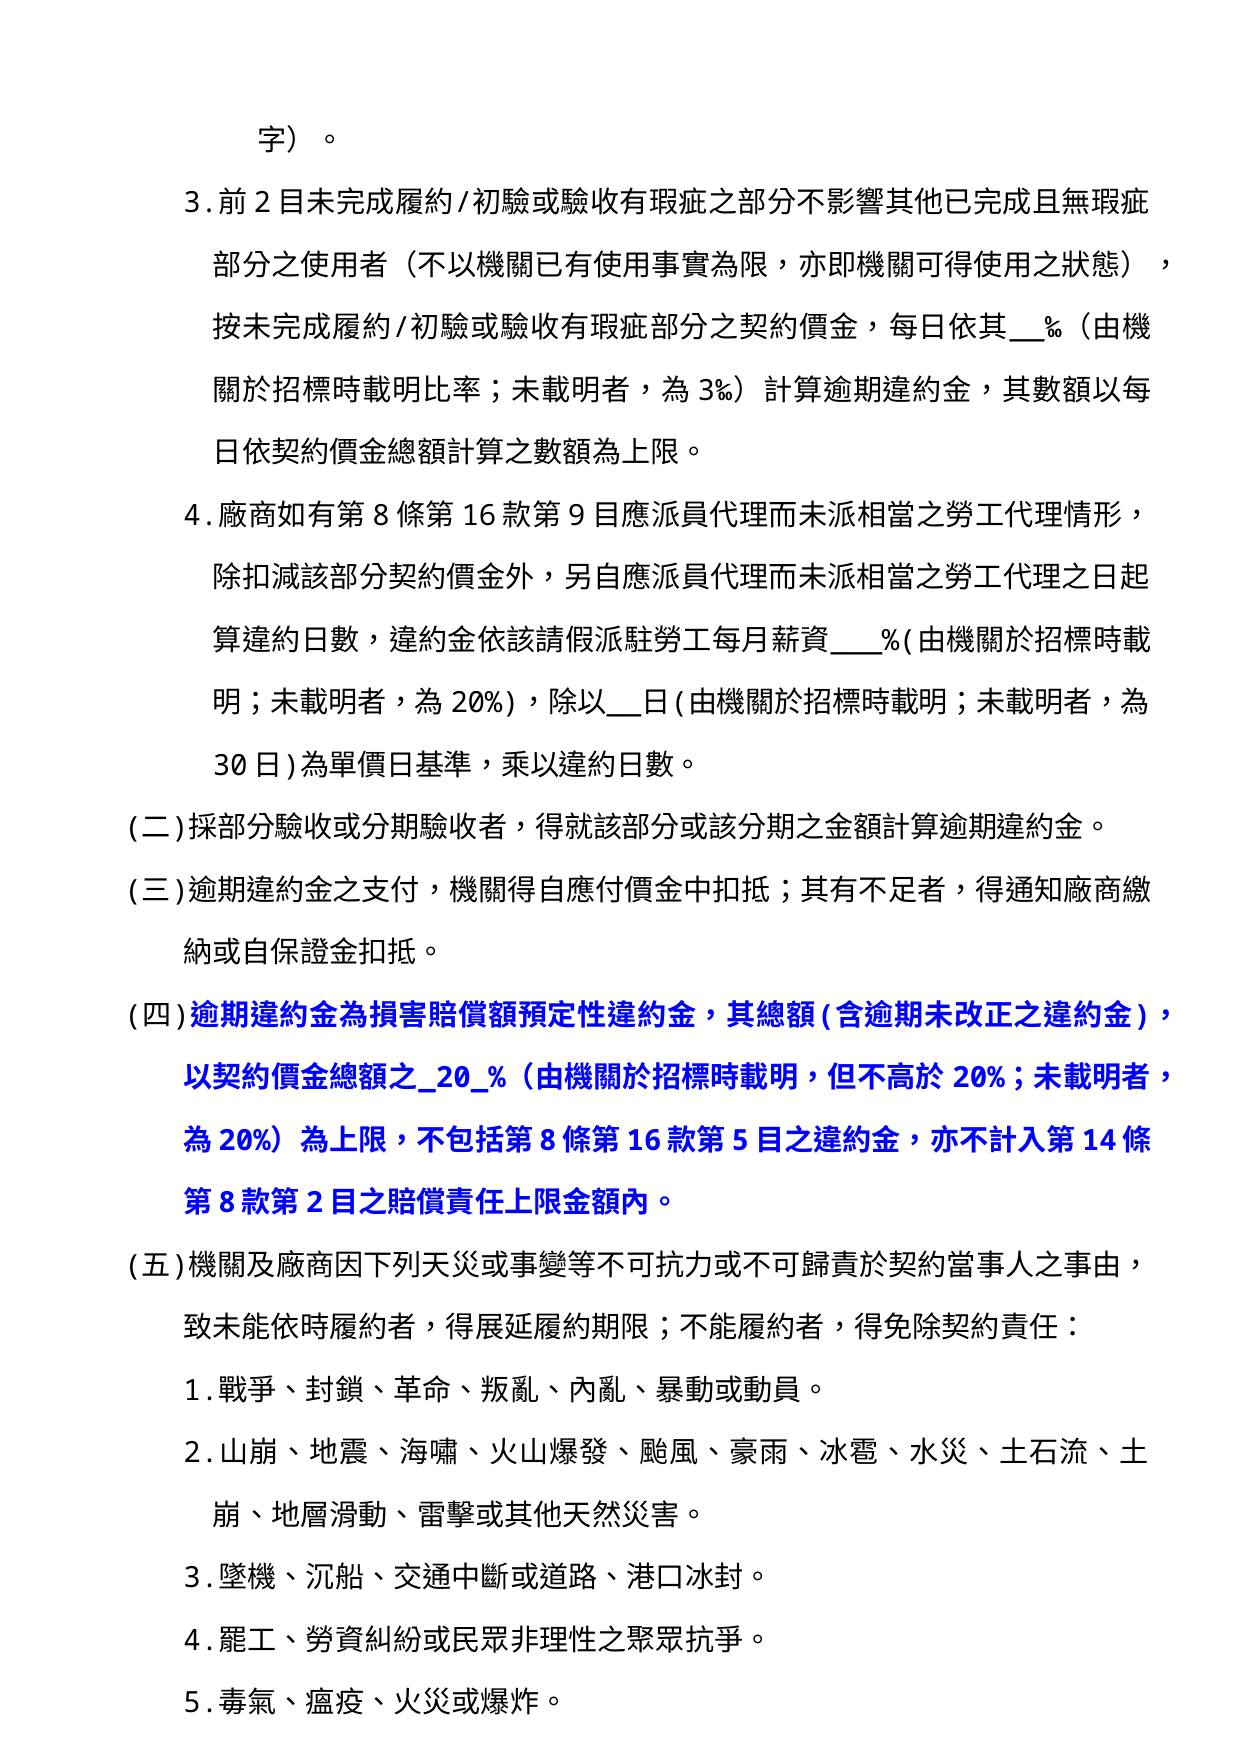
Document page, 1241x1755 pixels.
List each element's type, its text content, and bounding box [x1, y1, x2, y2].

text (五)機關及廠商因下列天災或事變等不可抗力或不可歸責於契約當事人之事由，致未能依時履約者，得展延履約期限；不能履約者，得免除契約責任： [124, 1221, 1152, 1346]
text (三)逾期違約金之支付，機關得自應付價金中扣抵；其有不足者，得通知廠商繳納或自保證金扣抵。 [124, 846, 1152, 971]
text 字）。 [213, 96, 1152, 158]
text 3.墜機、沉船、交通中斷或道路、港口冰封。 [183, 1533, 1149, 1596]
text (四)逾期違約金為損害賠償額預定性違約金，其總額(含逾期未改正之違約金)，以契約價金總額之_20_%（由機關於招標時載明，但不高於20%；未載明者，為20%）為上限，不包括第8條第16款第5目之違約金，亦不計入第14條第8款第2目之賠償責任上限金額內。 [124, 971, 1152, 1221]
text 3.前2目未完成履約/初驗或驗收有瑕疵之部分不影響其他已完成且無瑕疵部分之使用者（不以機關已有使用事實為限，亦即機關可得使用之狀態），按未完成履約/初驗或驗收有瑕疵部分之契約價金，每日依其__‰（由機關於招標時載明比率；未載明者，為3‰）計算逾期違約金，其數額以每日依契約價金總額計算之數額為上限。 [183, 158, 1152, 471]
text 1.戰爭、封鎖、革命、叛亂、內亂、暴動或動員。 [183, 1346, 1149, 1408]
text 4.廠商如有第8條第16款第9目應派員代理而未派相當之勞工代理情形，除扣減該部分契約價金外，另自應派員代理而未派相當之勞工代理之日起算違約日數，違約金依該請假派駐勞工每月薪資___%(由機關於招標時載明；未載明者，為20%)，除以__日(由機關於招標時載明；未載明者，為30日)為單價日基準，乘以違約日數。 [183, 471, 1152, 783]
text 4.罷工、勞資糾紛或民眾非理性之聚眾抗爭。 [183, 1596, 1149, 1658]
text 2.山崩、地震、海嘯、火山爆發、颱風、豪雨、冰雹、水災、土石流、土崩、地層滑動、雷擊或其他天然災害。 [183, 1408, 1149, 1533]
text (二)採部分驗收或分期驗收者，得就該部分或該分期之金額計算逾期違約金。 [124, 783, 1152, 846]
text 5.毒氣、瘟疫、火災或爆炸。 [183, 1658, 1149, 1721]
